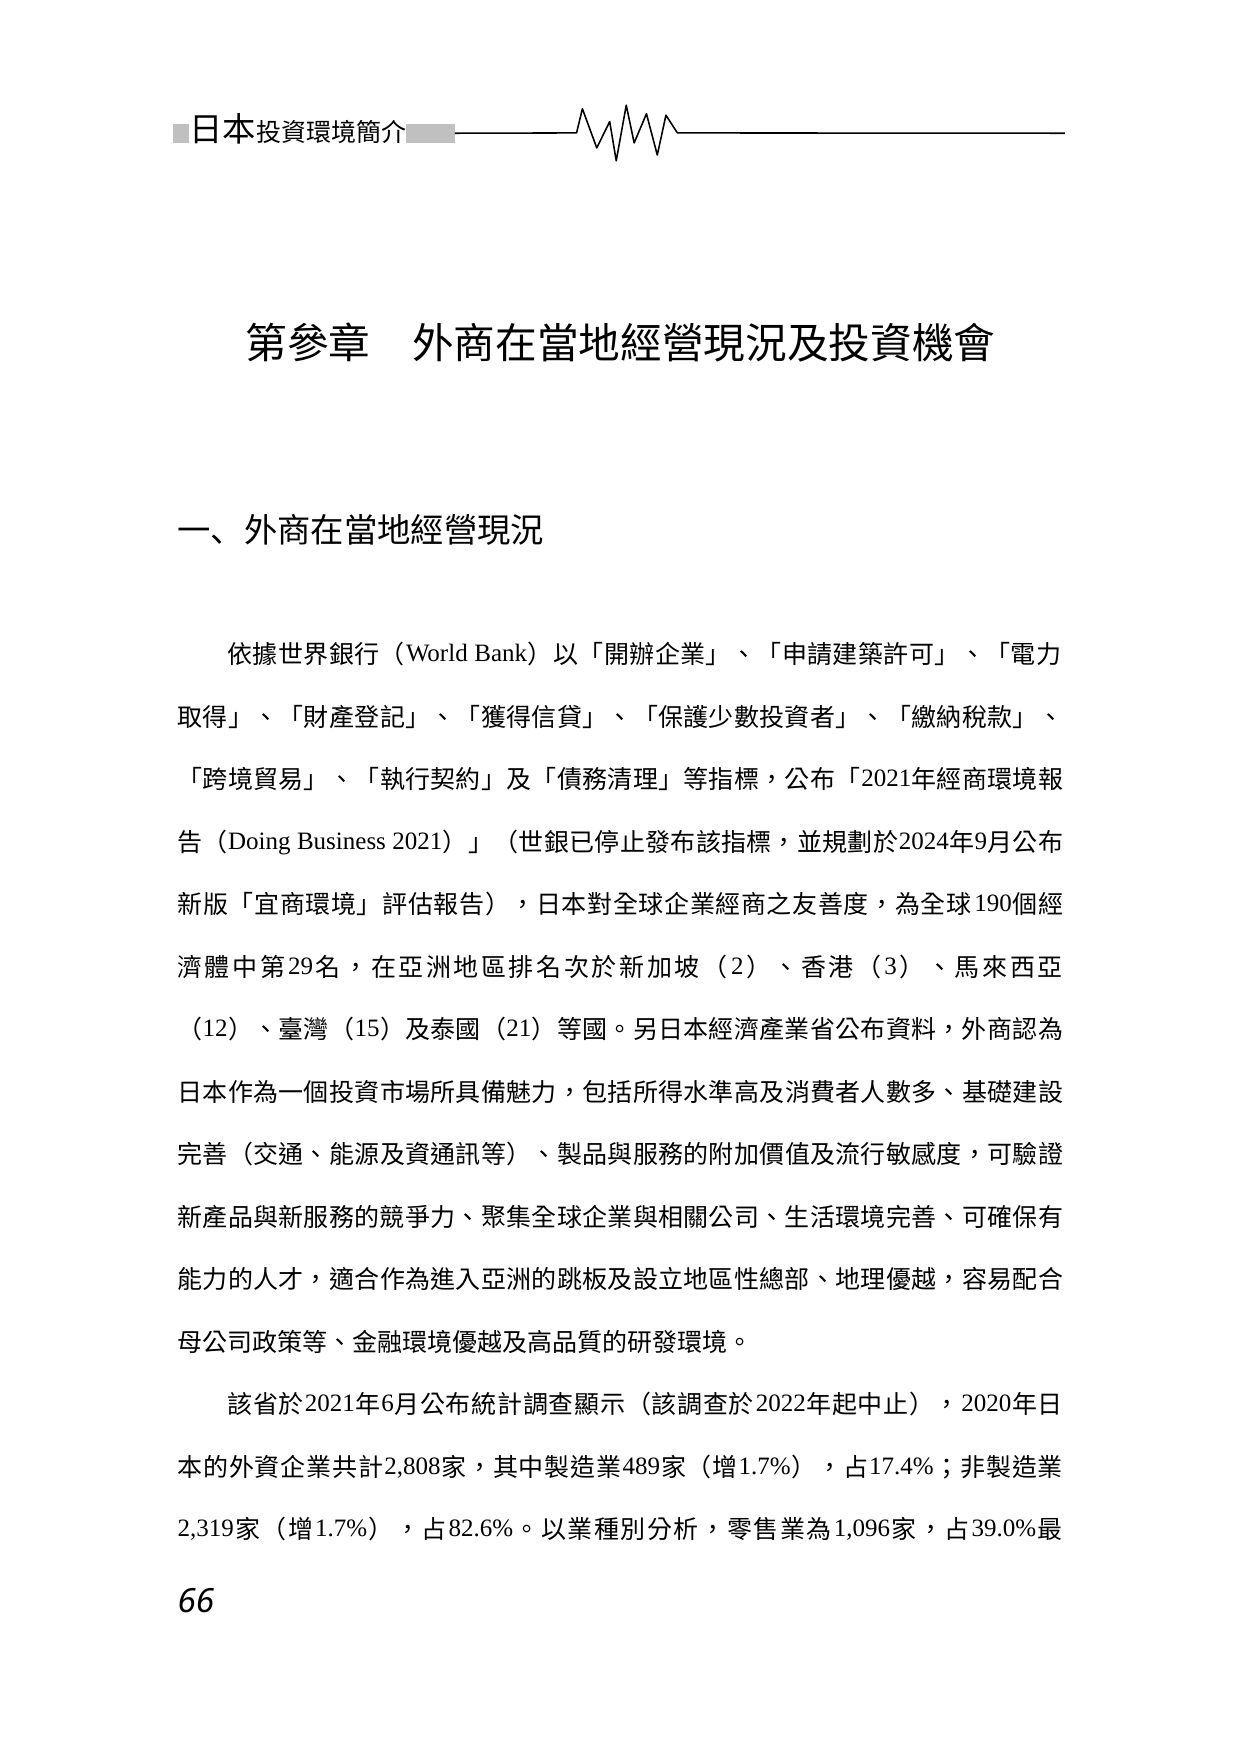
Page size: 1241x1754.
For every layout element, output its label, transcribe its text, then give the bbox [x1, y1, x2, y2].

text 該省於2021年6月公布統計調查顯示（該調查於2022年起中止），2020年日本的外資企業共計2,808家，其中製造業489家（增1.7%），占17.4%；非製造業2,319家（增1.7%），占82.6%。以業種別分析，零售業為1,096家，占39.0%最 [177, 1361, 1063, 1549]
text 依據世界銀行（World Bank）以「開辦企業」、「申請建築許可」、「電力取得」、「財產登記」、「獲得信貸」、「保護少數投資者」、「繳納稅款」、「跨境貿易」、「執行契約」及「債務清理」等指標，公布「2021年經商環境報告（Doing Business 2021）」（世銀已停止發布該指標，並規劃於2024年9月公布新版「宜商環境」評估報告），日本對全球企業經商之友善度，為全球190個經濟體中第29名，在亞洲地區排名次於新加坡（2）、香港（3）、馬來西亞（12）、臺灣（15）及泰國（21）等國。另日本經濟產業省公布資料，外商認為日本作為一個投資市場所具備魅力，包括所得水準高及消費者人數多、基礎建設完善（交通、能源及資通訊等）、製品與服務的附加價值及流行敏感度，可驗證新產品與新服務的競爭力、聚集全球企業與相關公司、生活環境完善、可確保有能力的人才，適合作為進入亞洲的跳板及設立地區性總部、地理優越，容易配合母公司政策等、金融環境優越及高品質的研發環境。 [177, 611, 1063, 1361]
text 第參章 外商在當地經營現況及投資機會 [177, 299, 1063, 361]
text 一、外商在當地經營現況 [177, 486, 1063, 549]
